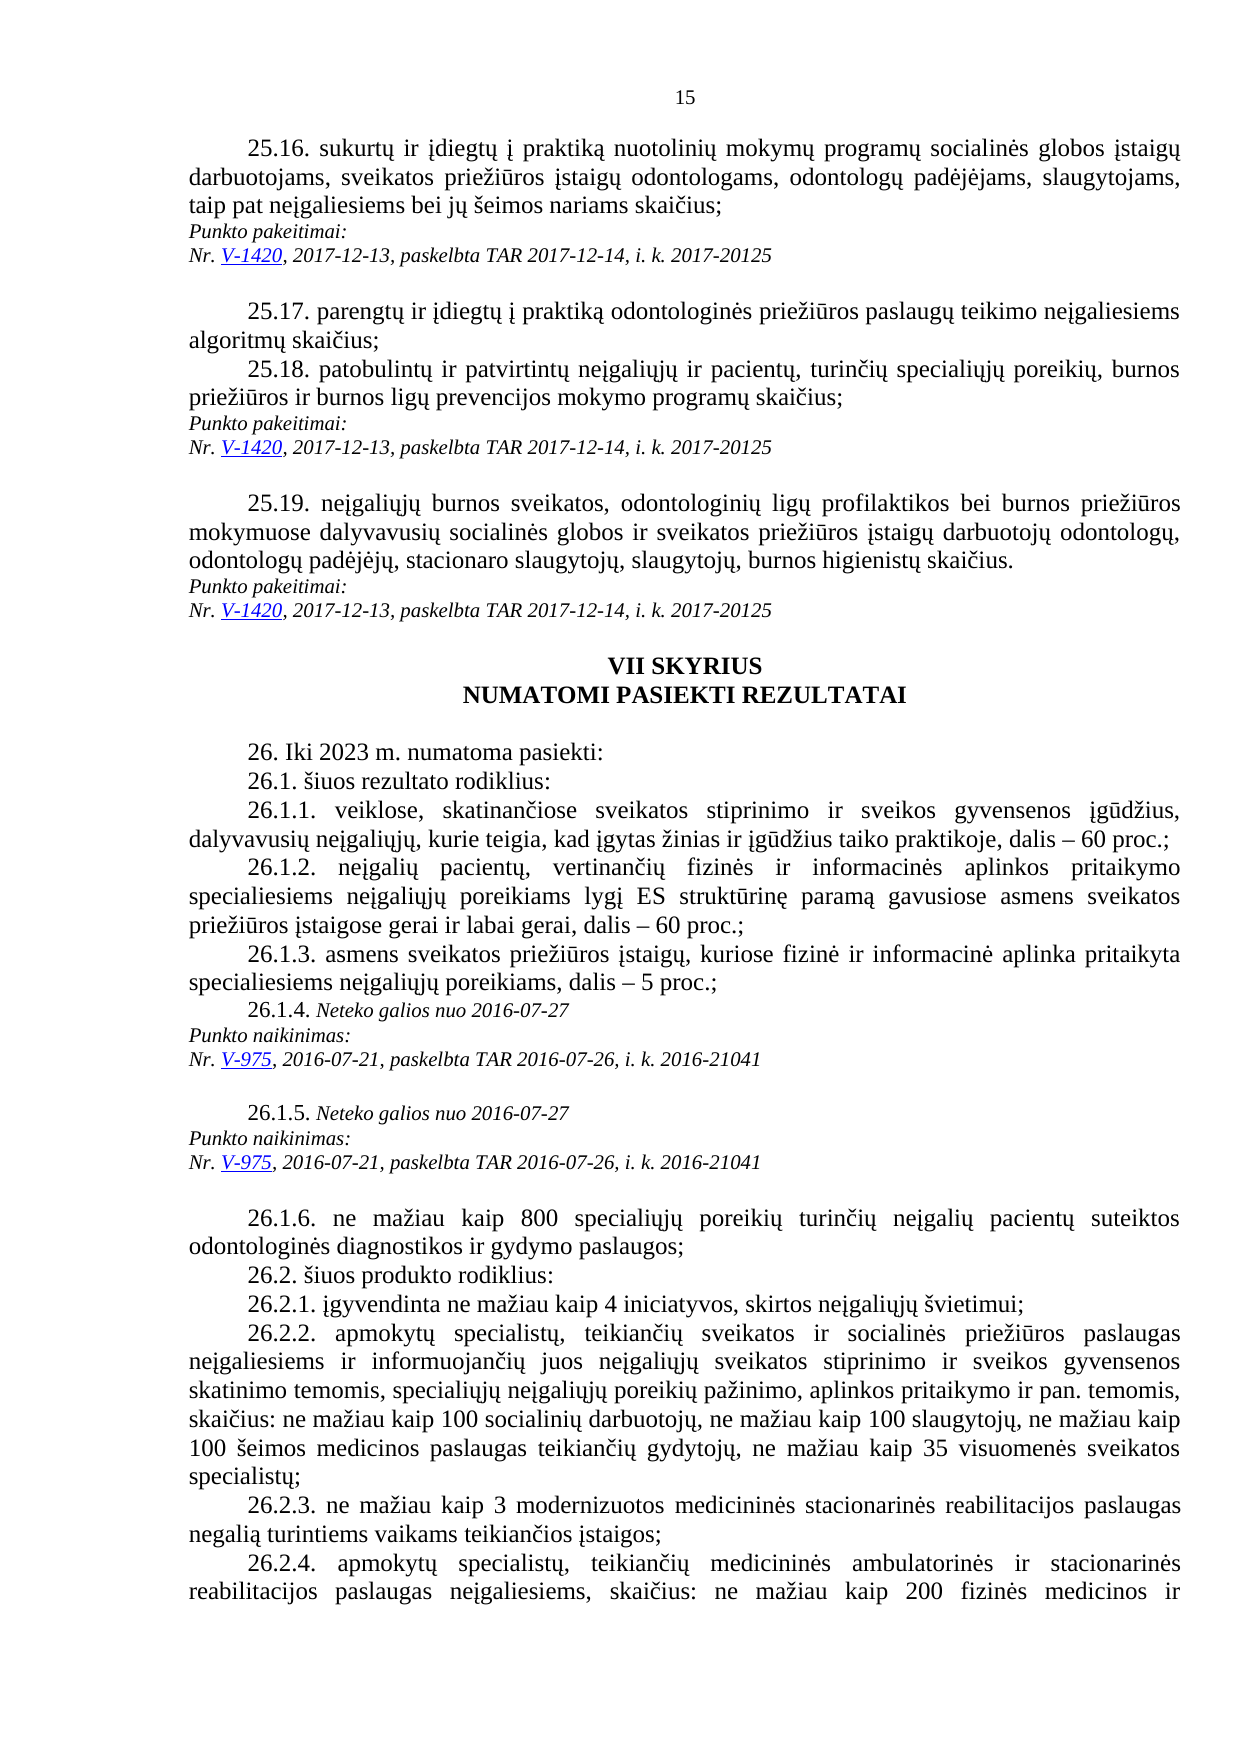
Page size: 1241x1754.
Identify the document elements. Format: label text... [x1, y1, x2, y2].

text Nr. V-1420, 2017-12-13, paskelbta TAR 2017-12-14, i. k. 2017-20125 [188, 243, 1181, 267]
text 26.1.2. neįgalių pacientų, vertinančių fizinės ir informacinės aplinkos pritaikymo specialiesiems neįgaliųjų poreikiams lygį ES struktūrinę paramą gavusiose asmens sveikatos priežiūros įstaigose gerai ir labai gerai, dalis – 60 proc.; [188, 852, 1181, 939]
text 26.2.1. įgyvendinta ne mažiau kaip 4 iniciatyvos, skirtos neįgaliųjų švietimui; [188, 1289, 1181, 1318]
text 26.2.4. apmokytų specialistų, teikiančių medicininės ambulatorinės ir stacionarinės reabilitacijos paslaugas neįgaliesiems, skaičius: ne mažiau kaip 200 fizinės medicinos ir [188, 1548, 1181, 1605]
text 26.1.6. ne mažiau kaip 800 specialiųjų poreikių turinčių neįgalių pacientų suteiktos odontologinės diagnostikos ir gydymo paslaugos; [188, 1203, 1181, 1260]
text 25.19. neįgaliųjų burnos sveikatos, odontologinių ligų profilaktikos bei burnos priežiūros mokymuose dalyvavusių socialinės globos ir sveikatos priežiūros įstaigų darbuotojų odontologų, odontologų padėjėjų, stacionaro slaugytojų, slaugytojų, burnos higienistų skaičius. [188, 488, 1181, 574]
text 26.1.1. veiklose, skatinančiose sveikatos stiprinimo ir sveikos gyvensenos įgūdžius, dalyvavusių neįgaliųjų, kurie teigia, kad įgytas žinias ir įgūdžius taiko praktikoje, dalis – 60 proc.; [188, 795, 1181, 852]
text Punkto pakeitimai: [188, 574, 1181, 598]
text 26.2. šiuos produkto rodiklius: [188, 1260, 1181, 1289]
text 26. Iki 2023 m. numatoma pasiekti: [188, 737, 1181, 766]
text 26.1.5. Neteko galios nuo 2016-07-27 [188, 1099, 1181, 1126]
text 26.1.4. Neteko galios nuo 2016-07-27 [188, 996, 1181, 1023]
text Punkto pakeitimai: [188, 411, 1181, 435]
text 25.18. patobulintų ir patvirtintų neįgaliųjų ir pacientų, turinčių specialiųjų poreikių, burnos priežiūros ir burnos ligų prevencijos mokymo programų skaičius; [188, 354, 1181, 411]
text 26.1.3. asmens sveikatos priežiūros įstaigų, kuriose fizinė ir informacinė aplinka pritaikyta specialiesiems neįgaliųjų poreikiams, dalis – 5 proc.; [188, 939, 1181, 996]
text 25.17. parengtų ir įdiegtų į praktiką odontologinės priežiūros paslaugų teikimo neįgaliesiems algoritmų skaičius; [188, 296, 1181, 354]
text VII SKYRIUS [188, 651, 1181, 680]
text Nr. V-975, 2016-07-21, paskelbta TAR 2016-07-26, i. k. 2016-21041 [188, 1047, 1181, 1071]
text Nr. V-975, 2016-07-21, paskelbta TAR 2016-07-26, i. k. 2016-21041 [188, 1150, 1181, 1174]
text Punkto pakeitimai: [188, 219, 1181, 243]
text Nr. V-1420, 2017-12-13, paskelbta TAR 2017-12-14, i. k. 2017-20125 [188, 598, 1181, 622]
text 26.1. šiuos rezultato rodiklius: [247, 766, 1181, 795]
text NUMATOMI PASIEKTI REZULTATAI [188, 680, 1181, 709]
text 26.2.2. apmokytų specialistų, teikiančių sveikatos ir socialinės priežiūros paslaugas neįgaliesiems ir informuojančių juos neįgaliųjų sveikatos stiprinimo ir sveikos gyvensenos skatinimo temomis, specialiųjų neįgaliųjų poreikių pažinimo, aplinkos pritaikymo ir pan. temomis, skaičius: ne mažiau kaip 100 socialinių darbuotojų, ne mažiau kaip 100 slaugytojų, ne mažiau kaip 100 šeimos medicinos paslaugas teikiančių gydytojų, ne mažiau kaip 35 visuomenės sveikatos specialistų; [188, 1318, 1181, 1490]
text 26.2.3. ne mažiau kaip 3 modernizuotos medicininės stacionarinės reabilitacijos paslaugas negalią turintiems vaikams teikiančios įstaigos; [188, 1490, 1181, 1548]
text Punkto naikinimas: [188, 1126, 1181, 1150]
text Nr. V-1420, 2017-12-13, paskelbta TAR 2017-12-14, i. k. 2017-20125 [188, 435, 1181, 459]
text Punkto naikinimas: [188, 1023, 1181, 1047]
text 25.16. sukurtų ir įdiegtų į praktiką nuotolinių mokymų programų socialinės globos įstaigų darbuotojams, sveikatos priežiūros įstaigų odontologams, odontologų padėjėjams, slaugytojams, taip pat neįgaliesiems bei jų šeimos nariams skaičius; [188, 133, 1181, 219]
